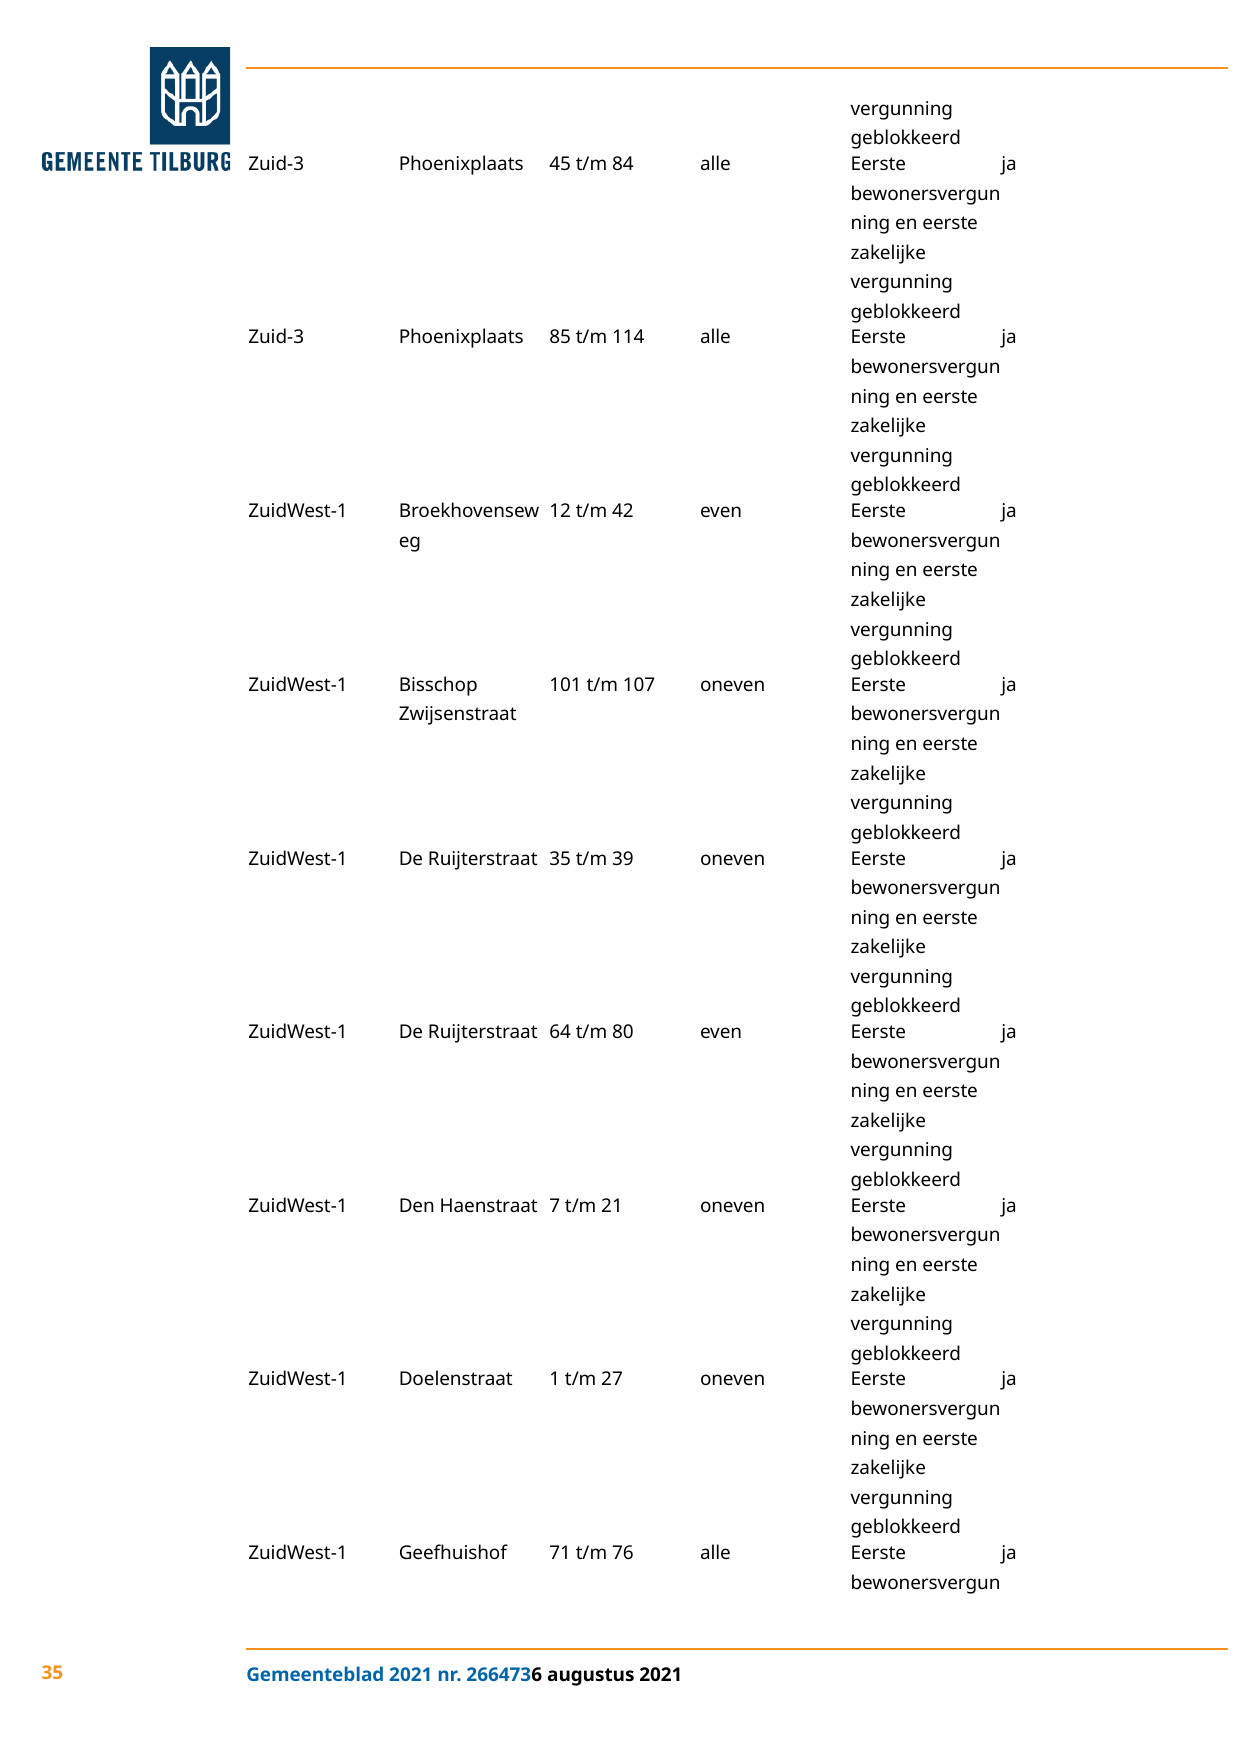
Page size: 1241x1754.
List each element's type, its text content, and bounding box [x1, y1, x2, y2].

table_cell ZuidWest-1 [248, 1366, 398, 1539]
table_cell ja [1001, 1366, 1152, 1539]
table_cell ja [1001, 845, 1152, 1018]
table_cell 45 t/m 84 [549, 150, 700, 324]
table_cell Den Haenstraat [399, 1192, 549, 1366]
table_cell De Ruijterstraat [399, 845, 549, 1018]
table_cell even [700, 498, 850, 671]
table_cell 64 t/m 80 [549, 1018, 700, 1192]
table_cell De Ruijterstraat [399, 1018, 549, 1192]
table_cell oneven [700, 1192, 850, 1366]
table_cell Zuid-3 [248, 150, 398, 324]
table_cell Geefhuishof [399, 1539, 549, 1594]
table_cell vergunning geblokkeerd [850, 95, 1001, 150]
table_cell [700, 95, 850, 150]
picture [41, 47, 231, 172]
table_cell ZuidWest-1 [248, 845, 398, 1018]
table_cell oneven [700, 671, 850, 845]
table_cell 101 t/m 107 [549, 671, 700, 845]
table_cell [248, 95, 398, 150]
table_cell Zuid-3 [248, 324, 398, 497]
table_cell ja [1001, 498, 1152, 671]
table_cell Phoenixplaats [399, 150, 549, 324]
table_cell ja [1001, 671, 1152, 845]
table_cell Eerste bewonersvergunning en eerste zakelijke vergunning geblokkeerd [850, 1366, 1001, 1539]
table_cell ja [1001, 1192, 1152, 1366]
table_cell Phoenixplaats [399, 324, 549, 497]
table_cell alle [700, 150, 850, 324]
table_cell Eerste bewonersvergunning en eerste zakelijke vergunning geblokkeerd [850, 498, 1001, 671]
table_cell oneven [700, 1366, 850, 1539]
table_cell alle [700, 324, 850, 497]
table_cell [1001, 95, 1152, 150]
table_cell 35 t/m 39 [549, 845, 700, 1018]
table_cell ja [1001, 1539, 1152, 1594]
table_cell Bisschop Zwijsenstraat [399, 671, 549, 845]
table_cell ja [1001, 324, 1152, 497]
table_cell oneven [700, 845, 850, 1018]
table_cell Broekhovenseweg [399, 498, 549, 671]
table_cell Eerste bewonersvergunning en eerste zakelijke vergunning geblokkeerd [850, 671, 1001, 845]
table_cell ja [1001, 150, 1152, 324]
table_cell Eerste bewonersvergunning en eerste zakelijke vergunning geblokkeerd [850, 1192, 1001, 1366]
table_cell ZuidWest-1 [248, 671, 398, 845]
table_cell Eerste bewonersvergunning en eerste zakelijke vergunning geblokkeerd [850, 150, 1001, 324]
table_cell 1 t/m 27 [549, 1366, 700, 1539]
table_cell 12 t/m 42 [549, 498, 700, 671]
table_cell ZuidWest-1 [248, 498, 398, 671]
table_cell Doelenstraat [399, 1366, 549, 1539]
table_cell 85 t/m 114 [549, 324, 700, 497]
table_cell [549, 95, 700, 150]
table_cell Eerste bewonersvergunning en eerste zakelijke vergunning geblokkeerd [850, 845, 1001, 1018]
table_cell ZuidWest-1 [248, 1192, 398, 1366]
table_cell Eerste bewonersvergun [850, 1539, 1001, 1594]
table_cell [399, 95, 549, 150]
table_cell ja [1001, 1018, 1152, 1192]
table_cell 7 t/m 21 [549, 1192, 700, 1366]
table_cell Eerste bewonersvergunning en eerste zakelijke vergunning geblokkeerd [850, 1018, 1001, 1192]
table_cell alle [700, 1539, 850, 1594]
table_cell Eerste bewonersvergunning en eerste zakelijke vergunning geblokkeerd [850, 324, 1001, 497]
table_cell even [700, 1018, 850, 1192]
table_cell 71 t/m 76 [549, 1539, 700, 1594]
table_cell ZuidWest-1 [248, 1539, 398, 1594]
table_cell ZuidWest-1 [248, 1018, 398, 1192]
